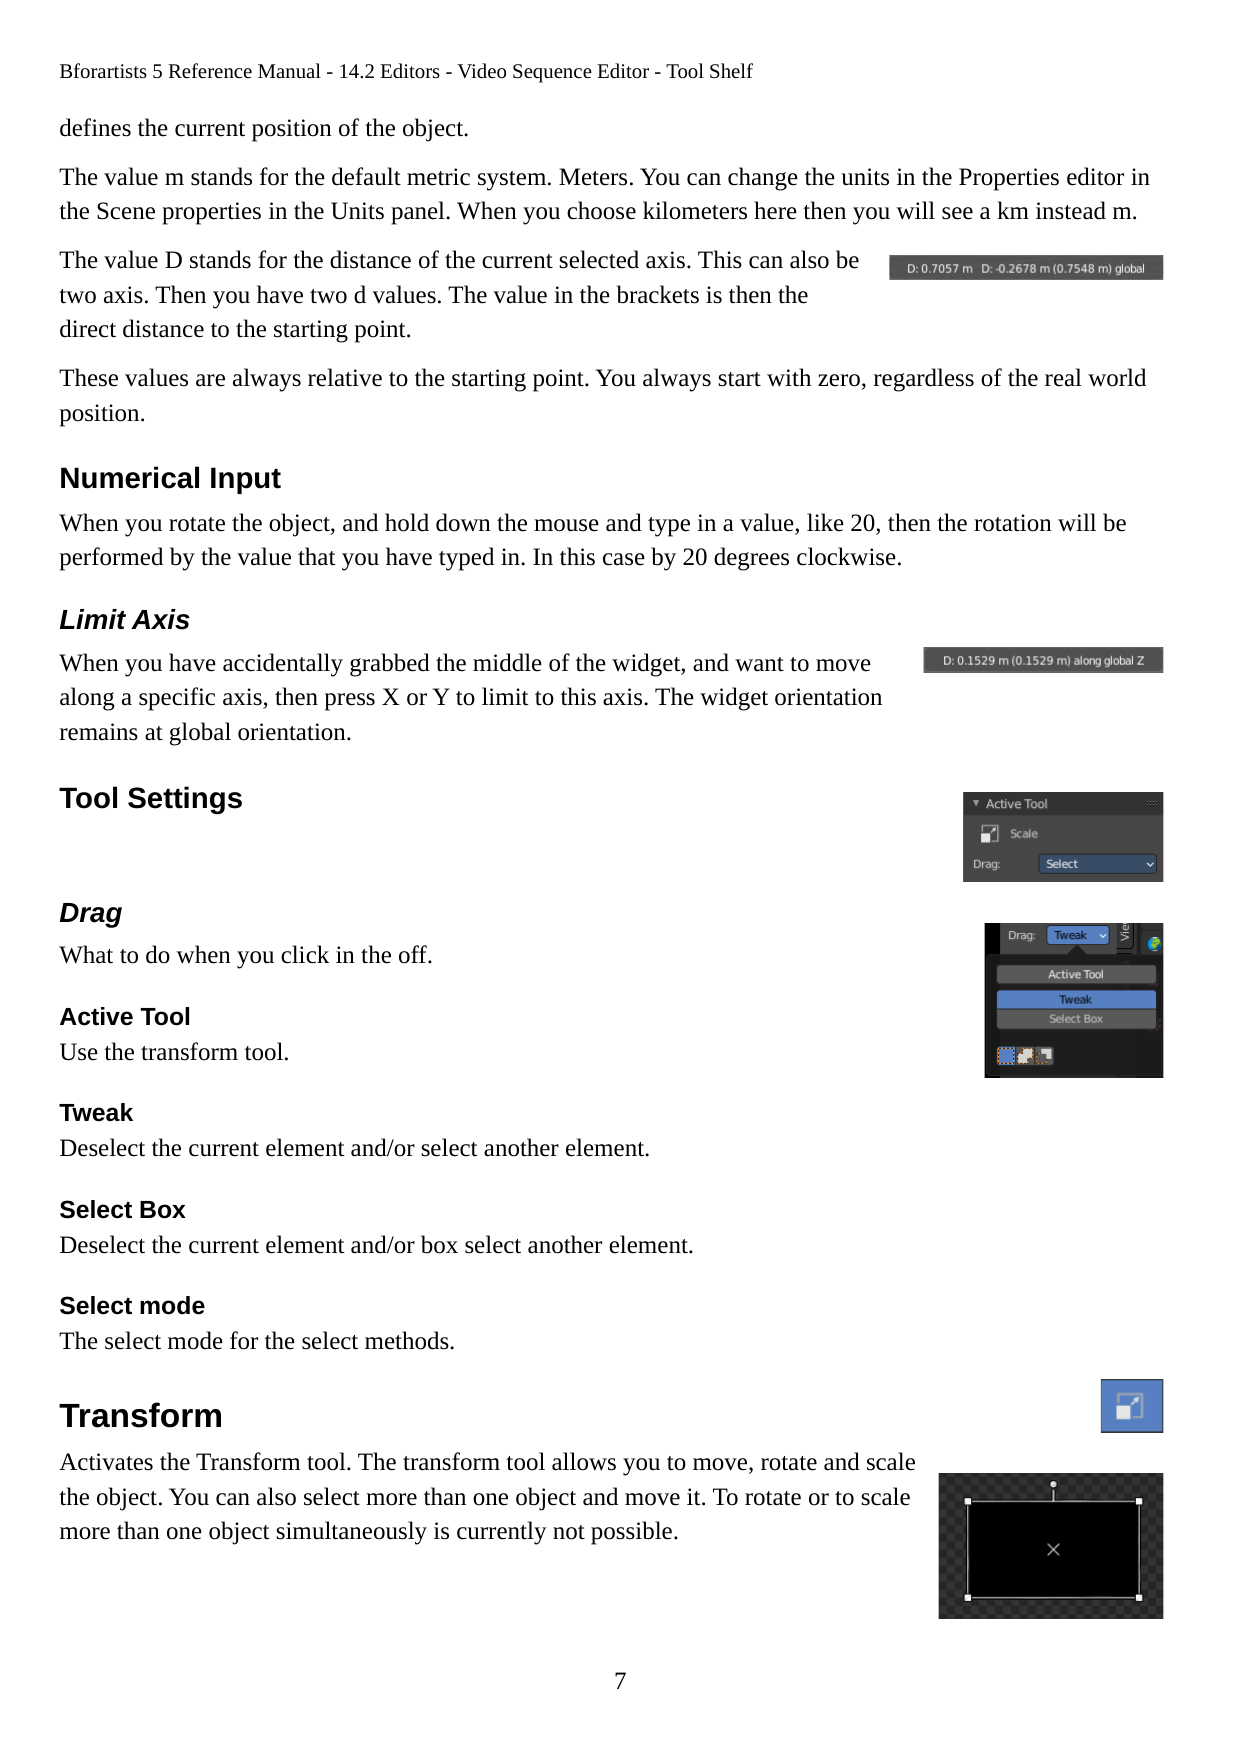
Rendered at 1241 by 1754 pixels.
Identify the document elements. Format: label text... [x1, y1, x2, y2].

text The value D stands for the distance of the current selected axis. This can also be two axis. Then you have two d values. The value in the brackets is then the direct distance to the starting point. [59, 245, 1181, 343]
text The value m stands for the default metric system. Meters. You can change the units in the Properties editor in the Scene properties in the Units panel. When you choose kilometers here then you will see a km instead m. [59, 162, 1181, 225]
picture [1100, 1379, 1164, 1433]
picture [984, 923, 1164, 1078]
subtitle Limit Axis [59, 604, 1181, 636]
text Deselect the current element and/or select another element. [59, 1133, 1181, 1162]
text defines the current position of the object. [59, 113, 1181, 141]
picture [938, 1473, 1164, 1619]
subtitle Active Tool [59, 1002, 984, 1031]
text Deselect the current element and/or box select another element. [59, 1230, 1181, 1258]
subtitle Drag [59, 896, 1181, 928]
picture [963, 792, 1164, 882]
subtitle Transform [59, 1396, 1181, 1434]
subtitle Select Box [59, 1195, 1181, 1223]
text [1164, 1037, 1181, 1066]
subtitle [1164, 1002, 1181, 1031]
picture [923, 647, 1164, 673]
text Activates the Transform tool. The transform tool allows you to move, rotate and scale the object. You can also select more than one object and move it. To rotate or to scale more than one object simultaneously is currently not possible. [59, 1447, 1181, 1545]
text When you rotate the object, and hold down the mouse and type in a value, like 20, then the rotation will be performed by the value that you have typed in. In this case by 20 degrees clockwise. [59, 508, 1181, 571]
subtitle Tool Settings [59, 781, 1181, 814]
text The select mode for the select methods. [59, 1326, 1181, 1355]
text What to do when you click in the off. [59, 941, 984, 969]
text Use the transform tool. [59, 1037, 984, 1066]
subtitle Numerical Input [59, 461, 1181, 495]
subtitle Tweak [59, 1098, 1181, 1127]
subtitle Select mode [59, 1291, 1181, 1320]
text These values are always relative to the starting point. You always start with zero, regardless of the real world position. [59, 363, 1181, 426]
picture [889, 255, 1164, 280]
text When you have accidentally grabbed the middle of the widget, and want to move along a specific axis, then press X or Y to limit to this axis. The widget orientation remains at global orientation. [59, 648, 1181, 746]
